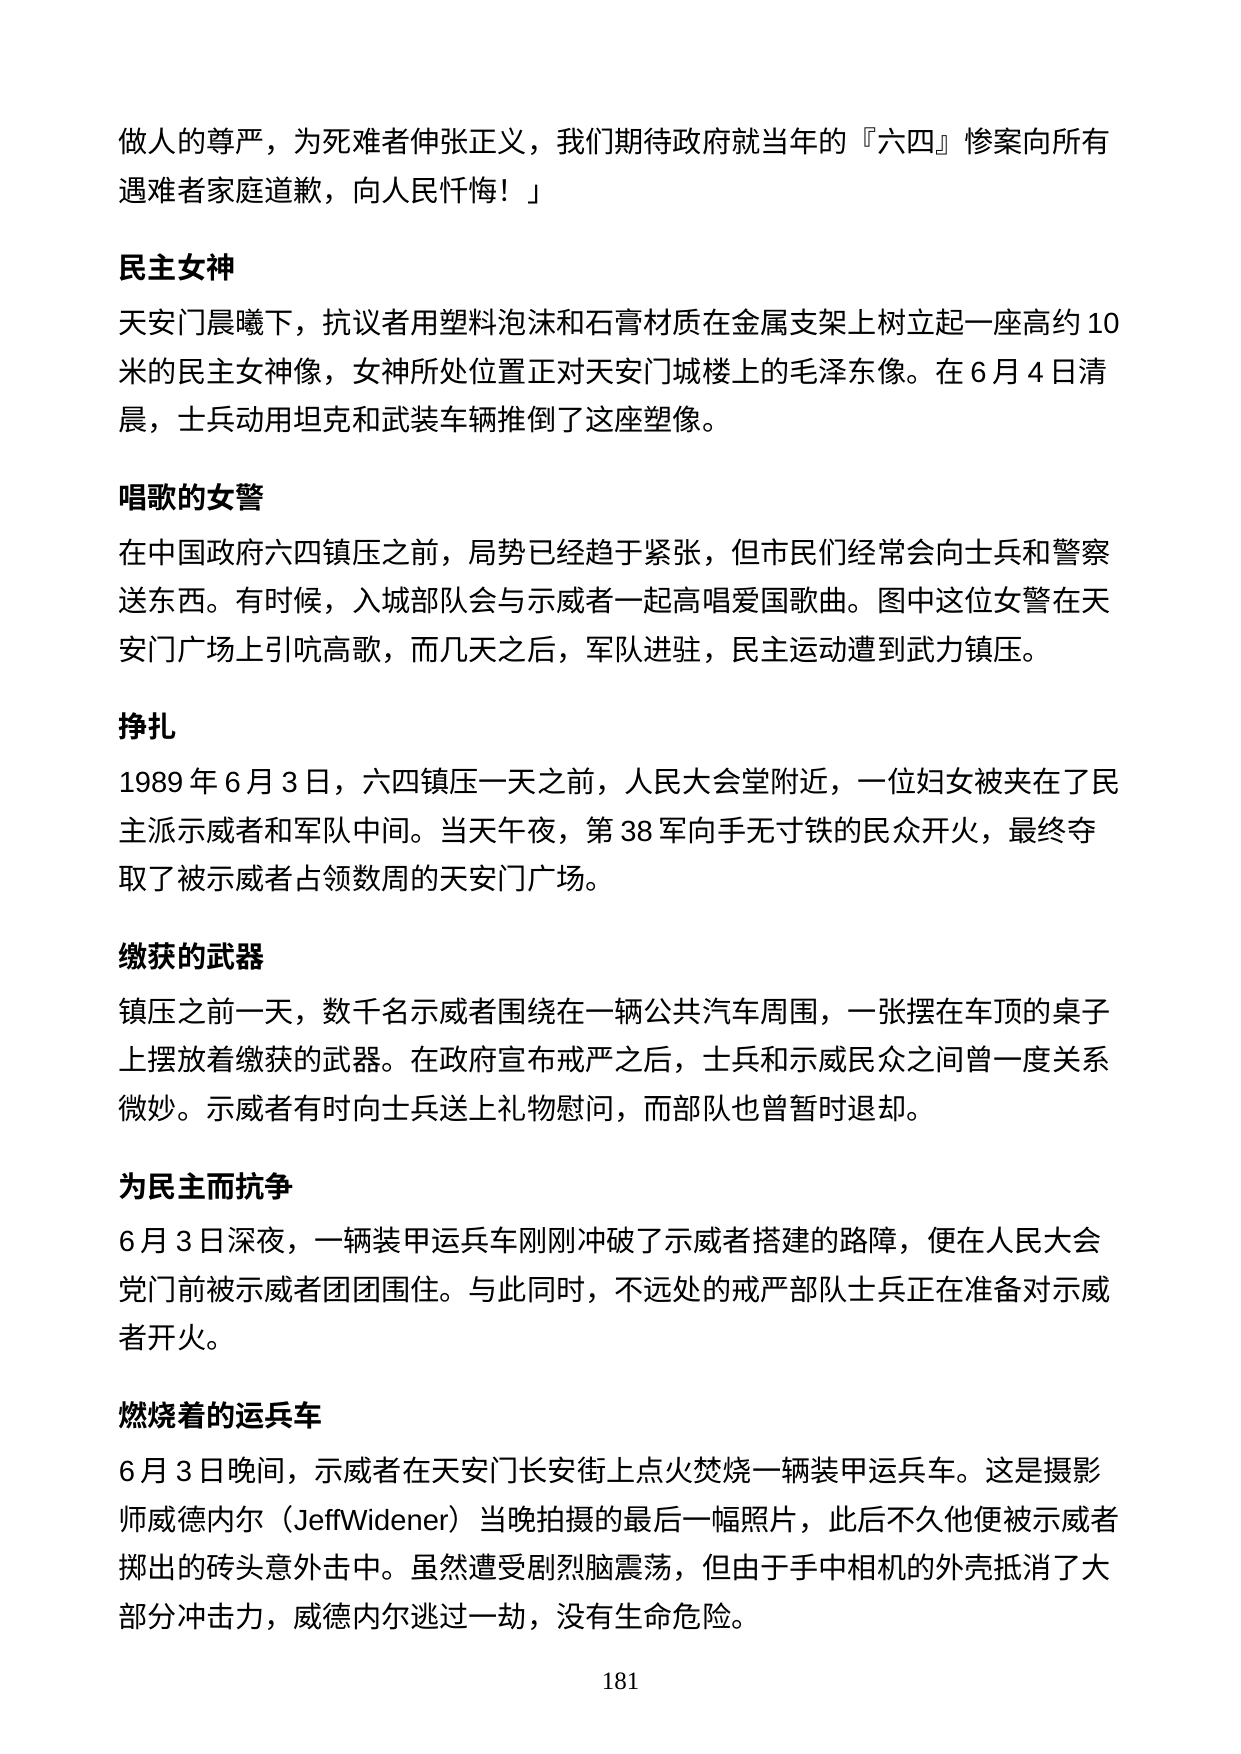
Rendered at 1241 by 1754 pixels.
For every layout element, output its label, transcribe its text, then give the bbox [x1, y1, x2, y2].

text 6月3日晚间，示威者在天安门长安街上点火焚烧一辆装甲运兵车。这是摄影师威德内尔（JeffWidener）当晚拍摄的最后一幅照片，此后不久他便被示威者掷出的砖头意外击中。虽然遭受剧烈脑震荡，但由于手中相机的外壳抵消了大部分冲击力，威德内尔逃过一劫，没有生命危险。 [118, 1447, 1122, 1635]
subtitle 为民主而抗争 [118, 1163, 1122, 1205]
text 镇压之前一天，数千名示威者围绕在一辆公共汽车周围，一张摆在车顶的桌子上摆放着缴获的武器。在政府宣布戒严之后，士兵和示威民众之间曾一度关系微妙。示威者有时向士兵送上礼物慰问，而部队也曾暂时退却。 [118, 988, 1122, 1128]
subtitle 唱歌的女警 [118, 474, 1122, 517]
subtitle 挣扎 [118, 704, 1122, 746]
text 6月3日深夜，一辆装甲运兵车刚刚冲破了示威者搭建的路障，便在人民大会党门前被示威者团团围住。与此同时，不远处的戒严部队士兵正在准备对示威者开火。 [118, 1218, 1122, 1357]
subtitle 缴获的武器 [118, 933, 1122, 976]
text 天安门晨曦下，抗议者用塑料泡沫和石膏材质在金属支架上树立起一座高约10米的民主女神像，女神所处位置正对天安门城楼上的毛泽东像。在6月4日清晨，士兵动用坦克和武装车辆推倒了这座塑像。 [118, 299, 1122, 439]
subtitle 民主女神 [118, 245, 1122, 287]
subtitle 燃烧着的运兵车 [118, 1393, 1122, 1435]
text 做人的尊严，为死难者伸张正义，我们期待政府就当年的『六四』惨案向所有遇难者家庭道歉，向人民忏悔！」 [118, 118, 1122, 209]
text 1989年6月3日，六四镇压一天之前，人民大会堂附近，一位妇女被夹在了民主派示威者和军队中间。当天午夜，第38军向手无寸铁的民众开火，最终夺取了被示威者占领数周的天安门广场。 [118, 759, 1122, 898]
text 在中国政府六四镇压之前，局势已经趋于紧张，但市民们经常会向士兵和警察送东西。有时候，入城部队会与示威者一起高唱爱国歌曲。图中这位女警在天安门广场上引吭高歌，而几天之后，军队进驻，民主运动遭到武力镇压。 [118, 529, 1122, 668]
